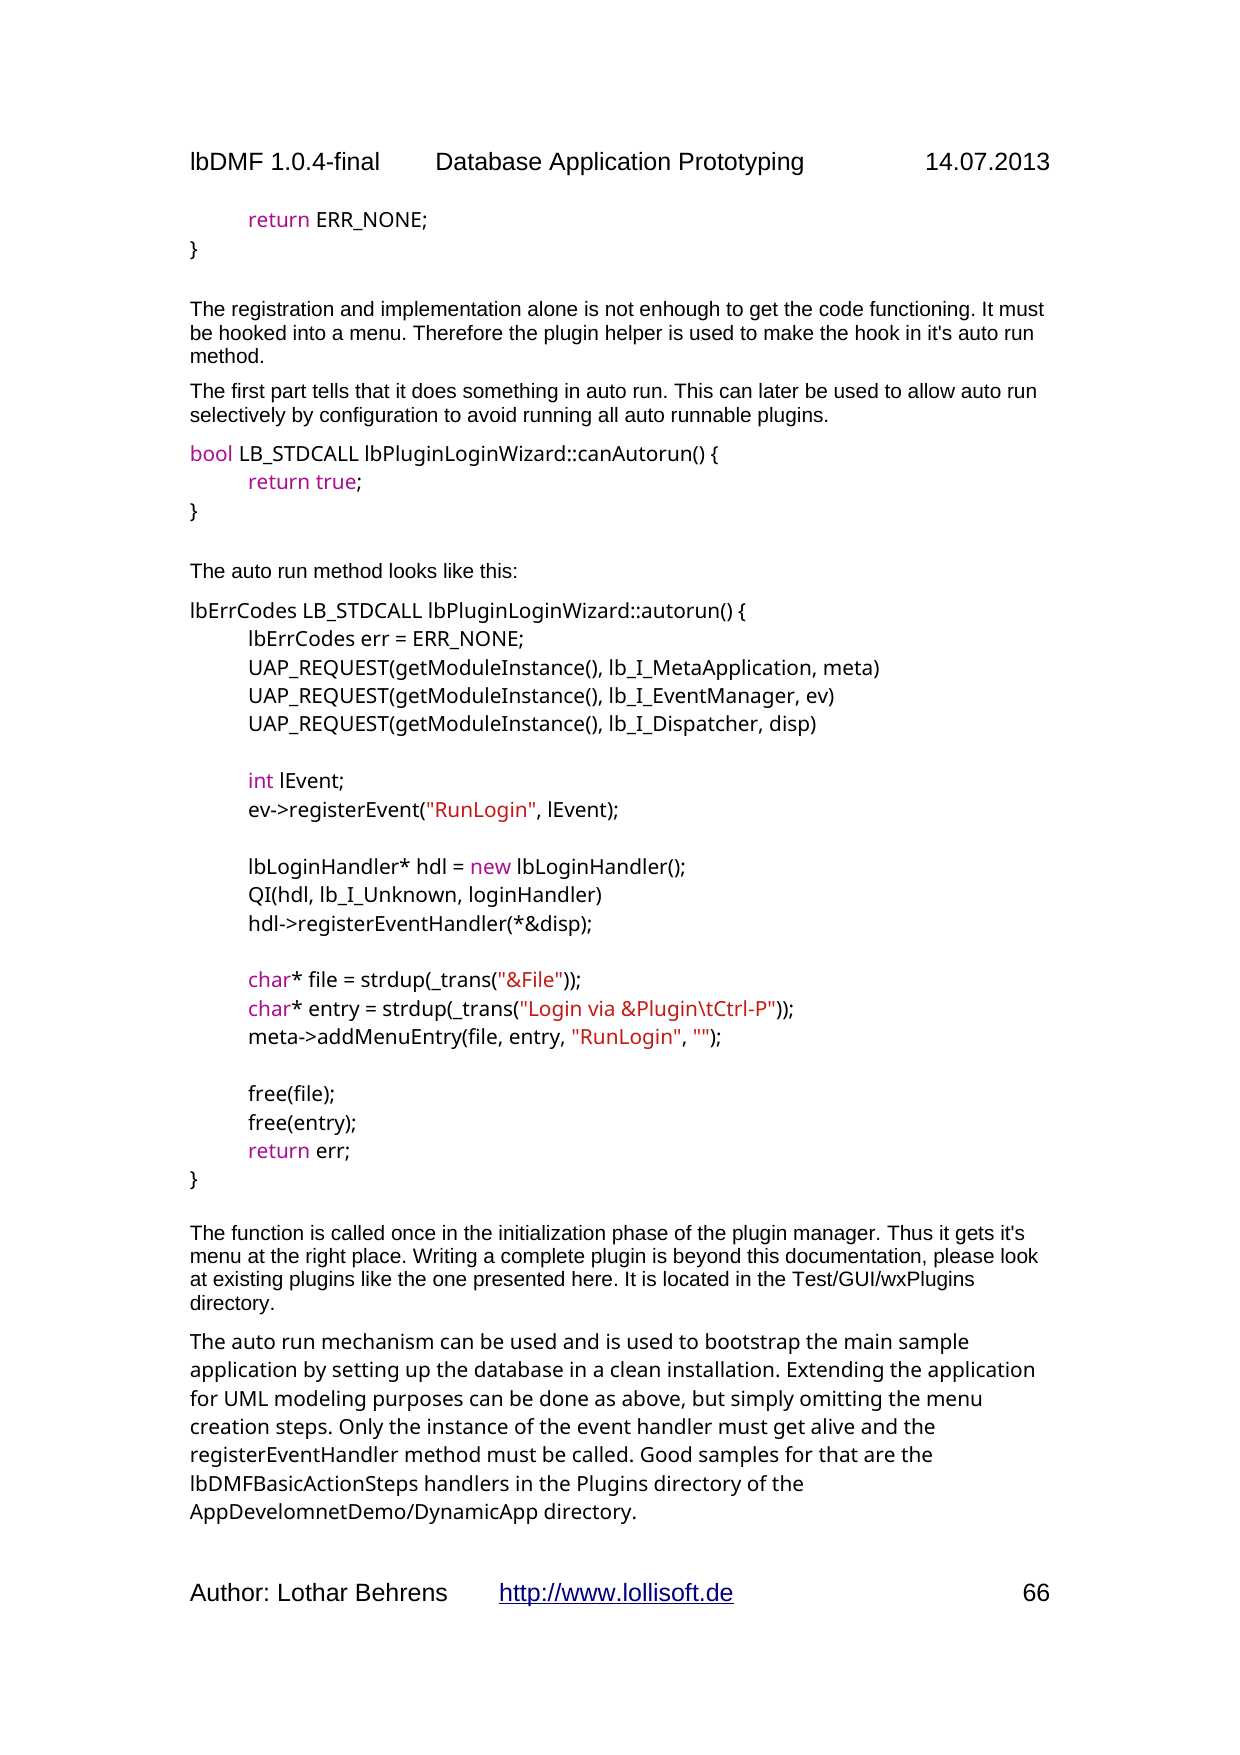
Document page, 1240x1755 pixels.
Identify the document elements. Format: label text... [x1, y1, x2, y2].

text UAP_REQUEST(getModuleInstance(), lb_I_EventManager, ev) [189, 681, 1050, 709]
text bool LB_STDCALL lbPluginLoginWizard::canAutorun() { [189, 439, 1050, 467]
text The function is called once in the initialization phase of the plugin manager. Thus it gets it's menu at the right place. Writing a complete plugin is beyond this documentation, please look at existing plugins like the one presented here. It is located in the Test/GUI/wxPlugins directory. [189, 1221, 1050, 1314]
text The first part tells that it does something in auto run. This can later be used to allow auto run selectively by configuration to avoid running all auto runnable plugins. [189, 380, 1050, 427]
text The auto run mechanism can be used and is used to bootstrap the main sample application by setting up the database in a clean installation. Extending the application for UML modeling purposes can be done as above, but simply omitting the menu creation steps. Only the instance of the event handler must get alive and the registerEventHandler method must be called. Good samples for that are the lbDMFBasicActionSteps handlers in the Plugins directory of the AppDevelomnetDemo/DynamicApp directory. [189, 1327, 1050, 1526]
text lbErrCodes LB_STDCALL lbPluginLoginWizard::autorun() { [189, 596, 1050, 624]
text char* file = strdup(_trans("&File")); [189, 966, 1050, 994]
text ev->registerEvent("RunLogin", lEvent); [189, 795, 1050, 823]
text } [189, 496, 1050, 524]
text free(file); [189, 1079, 1050, 1108]
text The auto run method looks like this: [189, 560, 1050, 583]
text int lEvent; [189, 766, 1050, 795]
text UAP_REQUEST(getModuleInstance(), lb_I_MetaApplication, meta) [189, 653, 1050, 681]
text hdl->registerEventHandler(*&disp); [189, 909, 1050, 937]
text return true; [189, 467, 1050, 496]
text lbErrCodes err = ERR_NONE; [189, 624, 1050, 653]
text QI(hdl, lb_I_Unknown, loginHandler) [189, 880, 1050, 909]
text return ERR_NONE; [189, 205, 1050, 234]
text meta->addMenuEntry(file, entry, "RunLogin", ""); [189, 1022, 1050, 1051]
text The registration and implementation alone is not enhough to get the code functioning. It must be hooked into a menu. Therefore the plugin helper is used to make the hook in it's auto run method. [189, 298, 1050, 368]
text char* entry = strdup(_trans("Login via &Plugin\tCtrl-P")); [189, 994, 1050, 1022]
text return err; [189, 1136, 1050, 1164]
text lbLoginHandler* hdl = new lbLoginHandler(); [189, 852, 1050, 880]
text free(entry); [189, 1108, 1050, 1136]
text UAP_REQUEST(getModuleInstance(), lb_I_Dispatcher, disp) [189, 709, 1050, 738]
text } [189, 234, 1050, 262]
text } [189, 1164, 1050, 1193]
